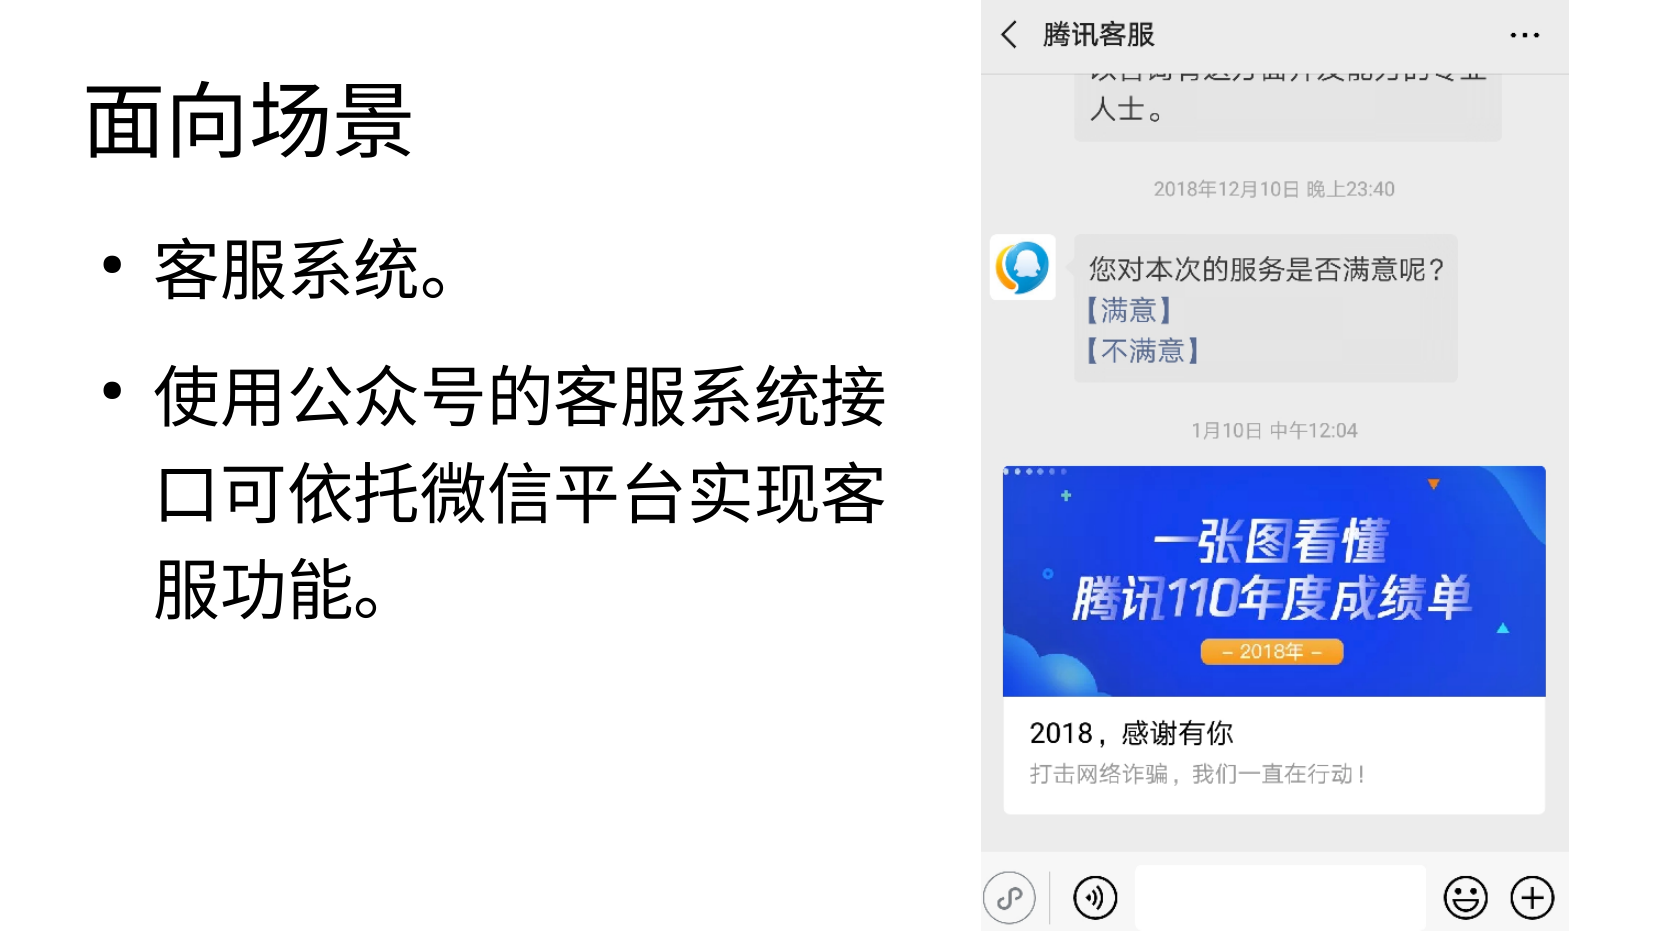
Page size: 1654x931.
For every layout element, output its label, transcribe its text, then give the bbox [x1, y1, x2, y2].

list 客服系统。 使用公众号的客服系统接口可依托微信平台实现客服功能。 [82, 217, 898, 848]
picture [981, 0, 1569, 931]
title 面向场景 [82, 37, 981, 193]
